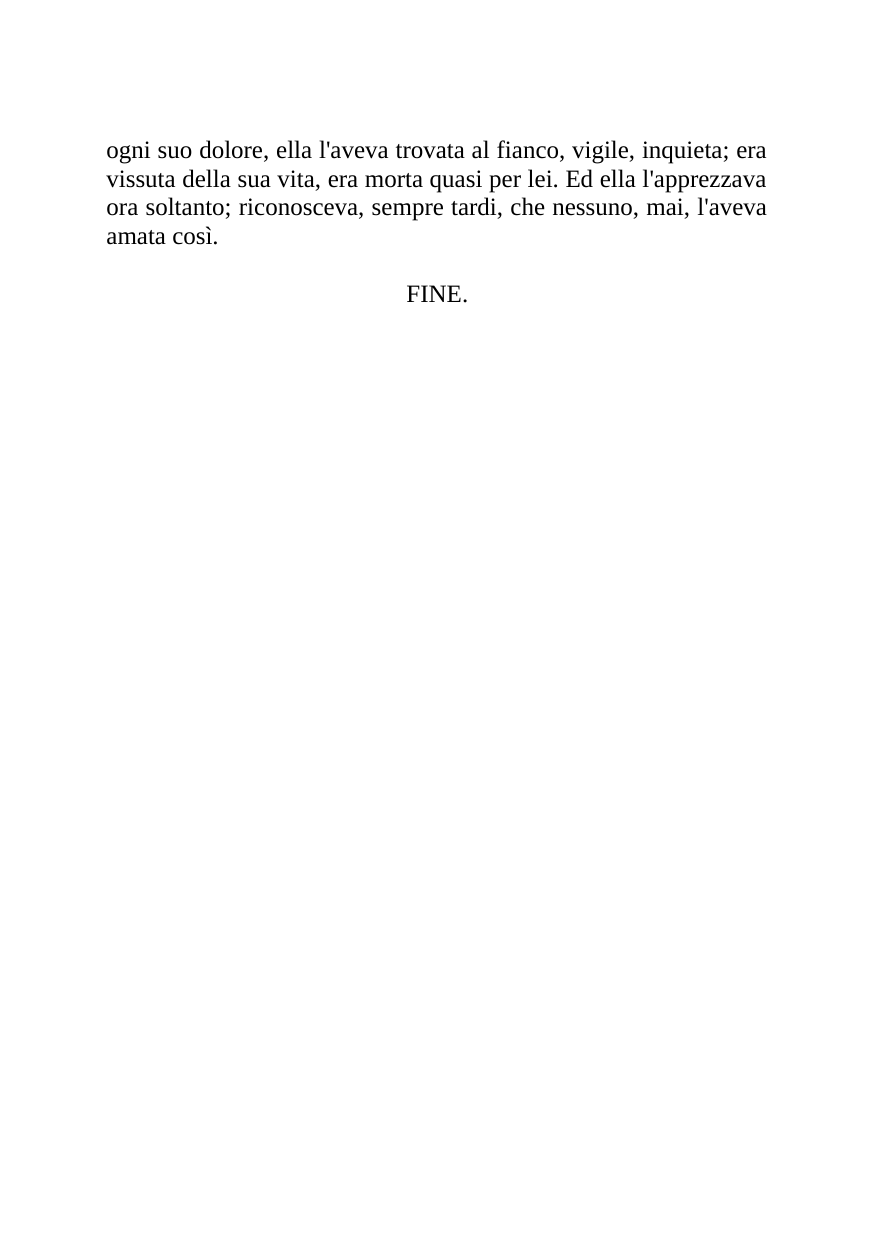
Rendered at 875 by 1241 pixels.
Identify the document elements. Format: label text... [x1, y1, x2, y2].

text ogni suo dolore, ella l'aveva trovata al fianco, vigile, inquieta; era vissuta della sua vita, era morta quasi per lei. Ed ella l'apprezzava ora soltanto; riconosceva, sempre tardi, che nessuno, mai, l'aveva amata così. [106, 135, 768, 250]
text FINE. [106, 279, 768, 307]
